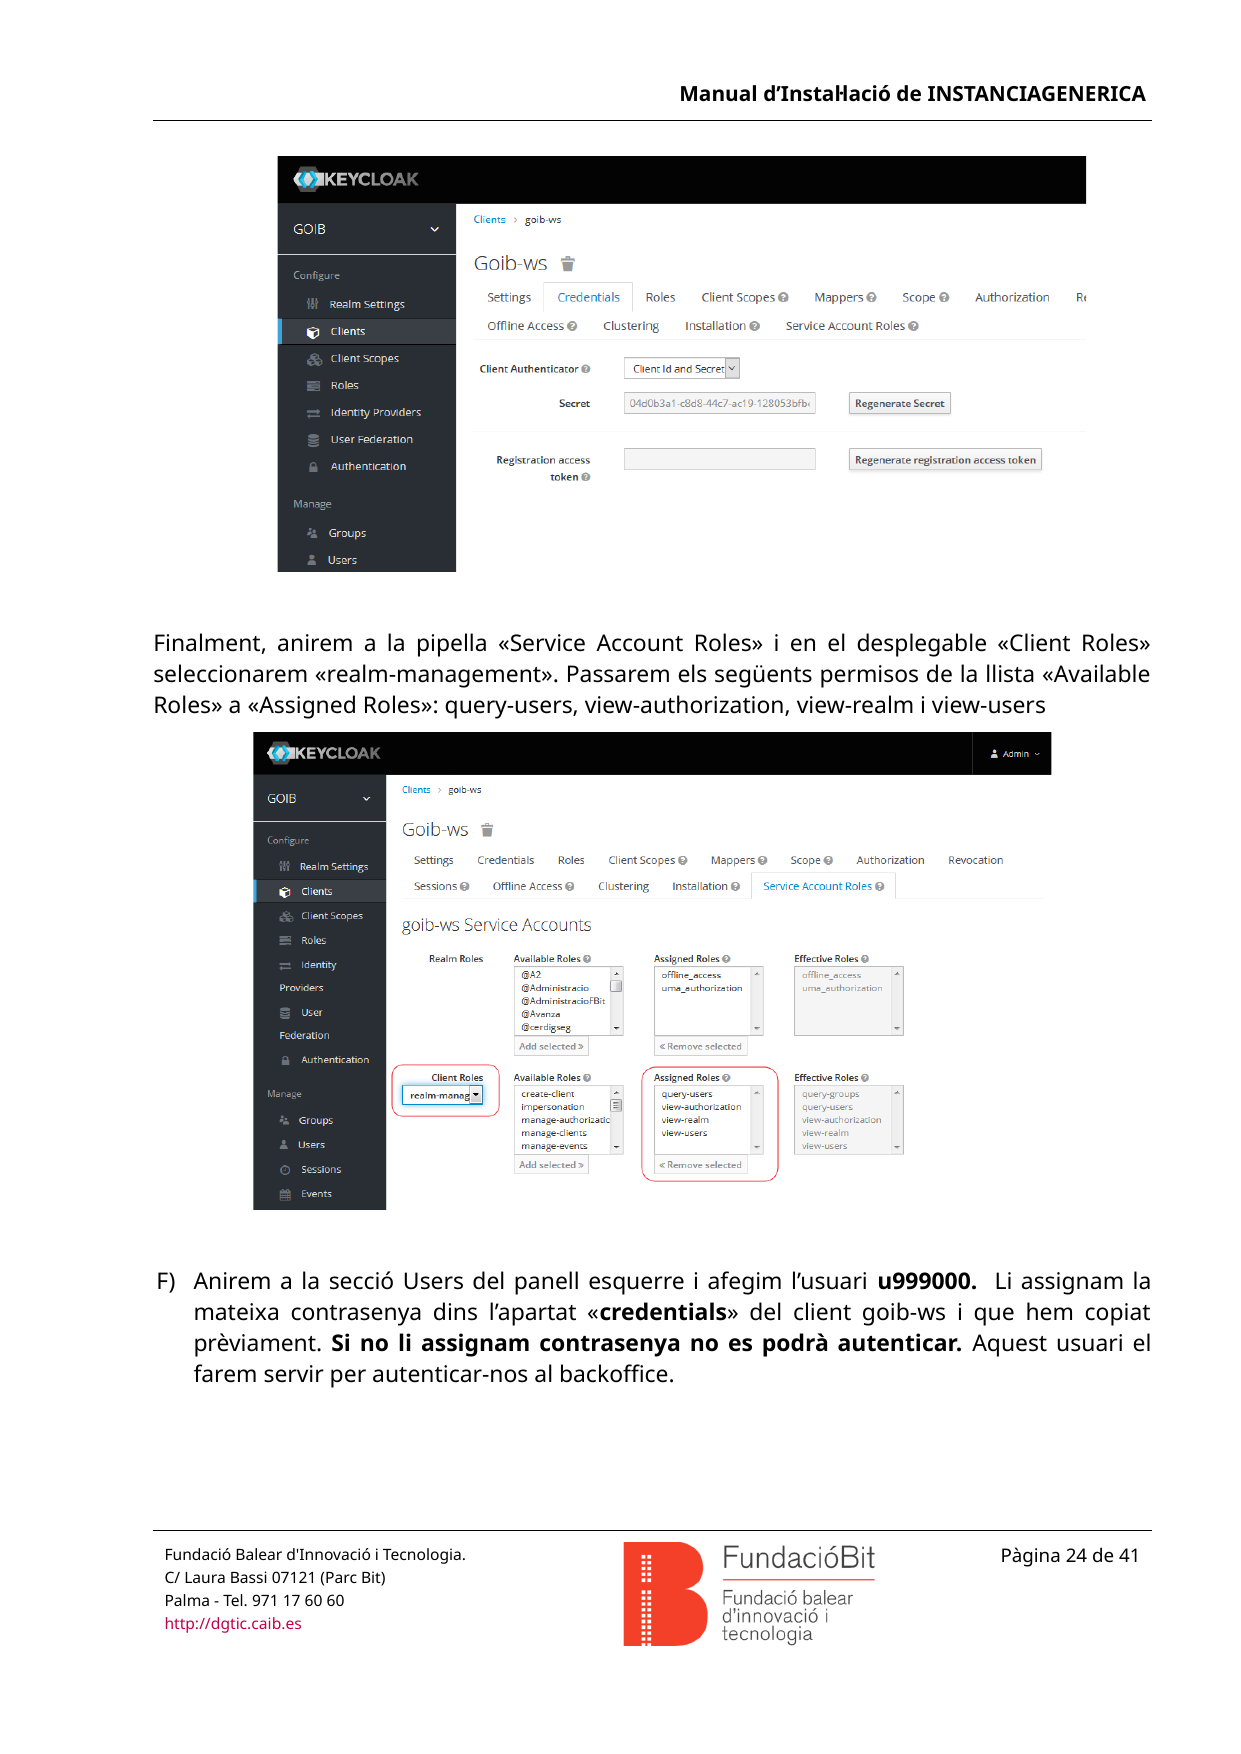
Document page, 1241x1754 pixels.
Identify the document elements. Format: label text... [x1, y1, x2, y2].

picture [623, 1542, 875, 1646]
list Anirem a la secció Users del panell esquerre i afegim l’usuari u999000. Li assignam la mateixa contrasenya dins l’apartat «credentials» del client goib-ws i que hem copiat prèviament. Si no li assignam contrasenya no es podrà autenticar. Aquest usuari el farem servir per autenticar-nos al backoffice. [156, 1265, 1152, 1390]
picture [277, 156, 1087, 572]
picture [253, 732, 1052, 1210]
list Finalment, anirem a la pipella «Service Account Roles» i en el desplegable «Client Roles» seleccionarem «realm-management». Passarem els següents permisos de la llista «Available Roles» a «Assigned Roles»: query-users, view-authorization, view-realm i view-users [153, 627, 1152, 721]
